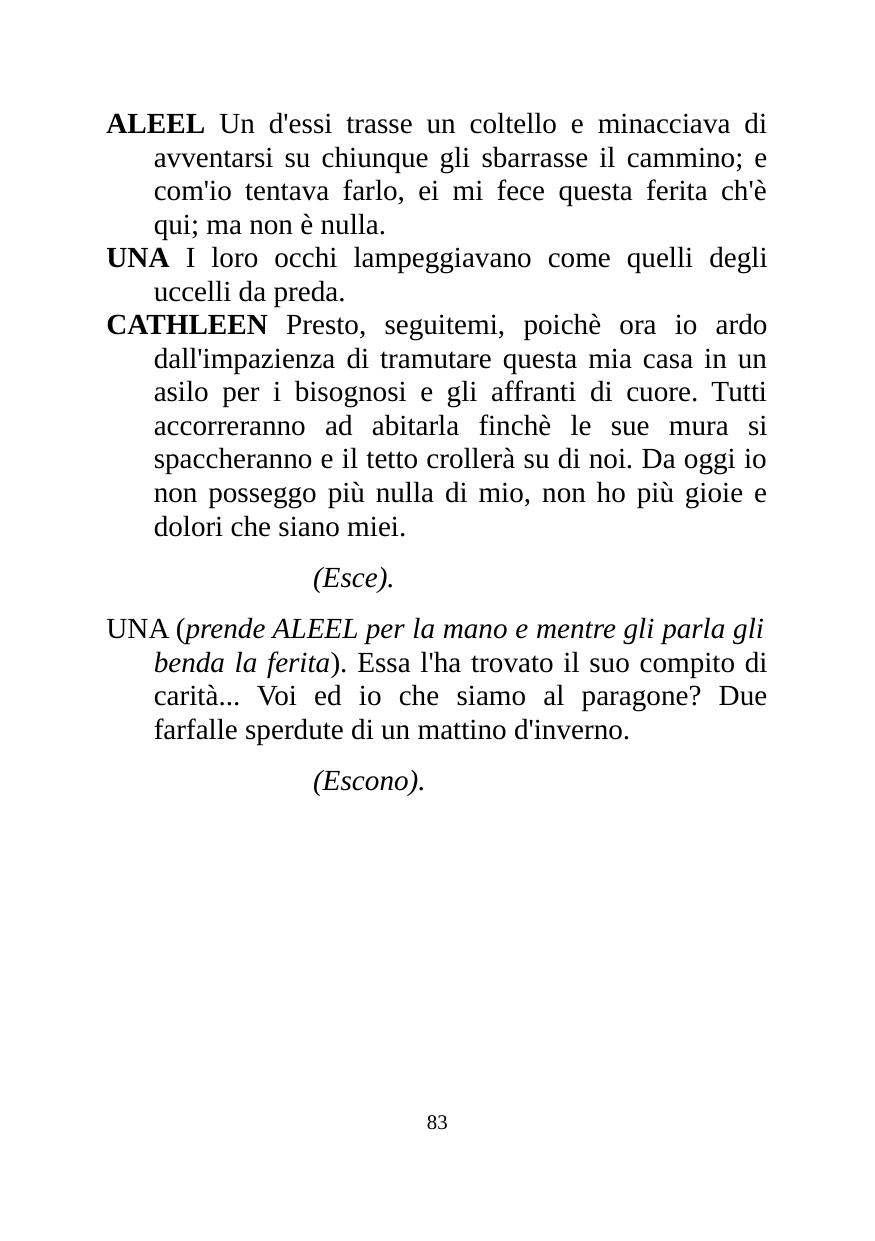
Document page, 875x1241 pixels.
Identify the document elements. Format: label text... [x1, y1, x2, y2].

text CATHLEEN Presto, seguitemi, poichè ora io ardo dall'impazienza di tramutare questa mia casa in un asilo per i bisognosi e gli affranti di cuore. Tutti accorreranno ad abitarla finchè le sue mura si spaccheranno e il tetto crollerà su di noi. Da oggi io non posseggo più nulla di mio, non ho più gioie e dolori che siano miei. [106, 307, 768, 542]
text UNA (prende ALEEL per la mano e mentre gli parla gli benda la ferita). Essa l'ha trovato il suo compito di carità... Voi ed io che siamo al paragone? Due farfalle sperdute di un mattino d'inverno. [106, 611, 768, 745]
text (Escono). [283, 763, 768, 797]
text UNA I loro occhi lampeggiavano come quelli degli uccelli da preda. [106, 240, 768, 307]
text ALEEL Un d'essi trasse un coltello e minacciava di avventarsi su chiunque gli sbarrasse il cammino; e com'io tentava farlo, ei mi fece questa ferita ch'è qui; ma non è nulla. [106, 106, 768, 240]
text (Esce). [283, 560, 768, 593]
